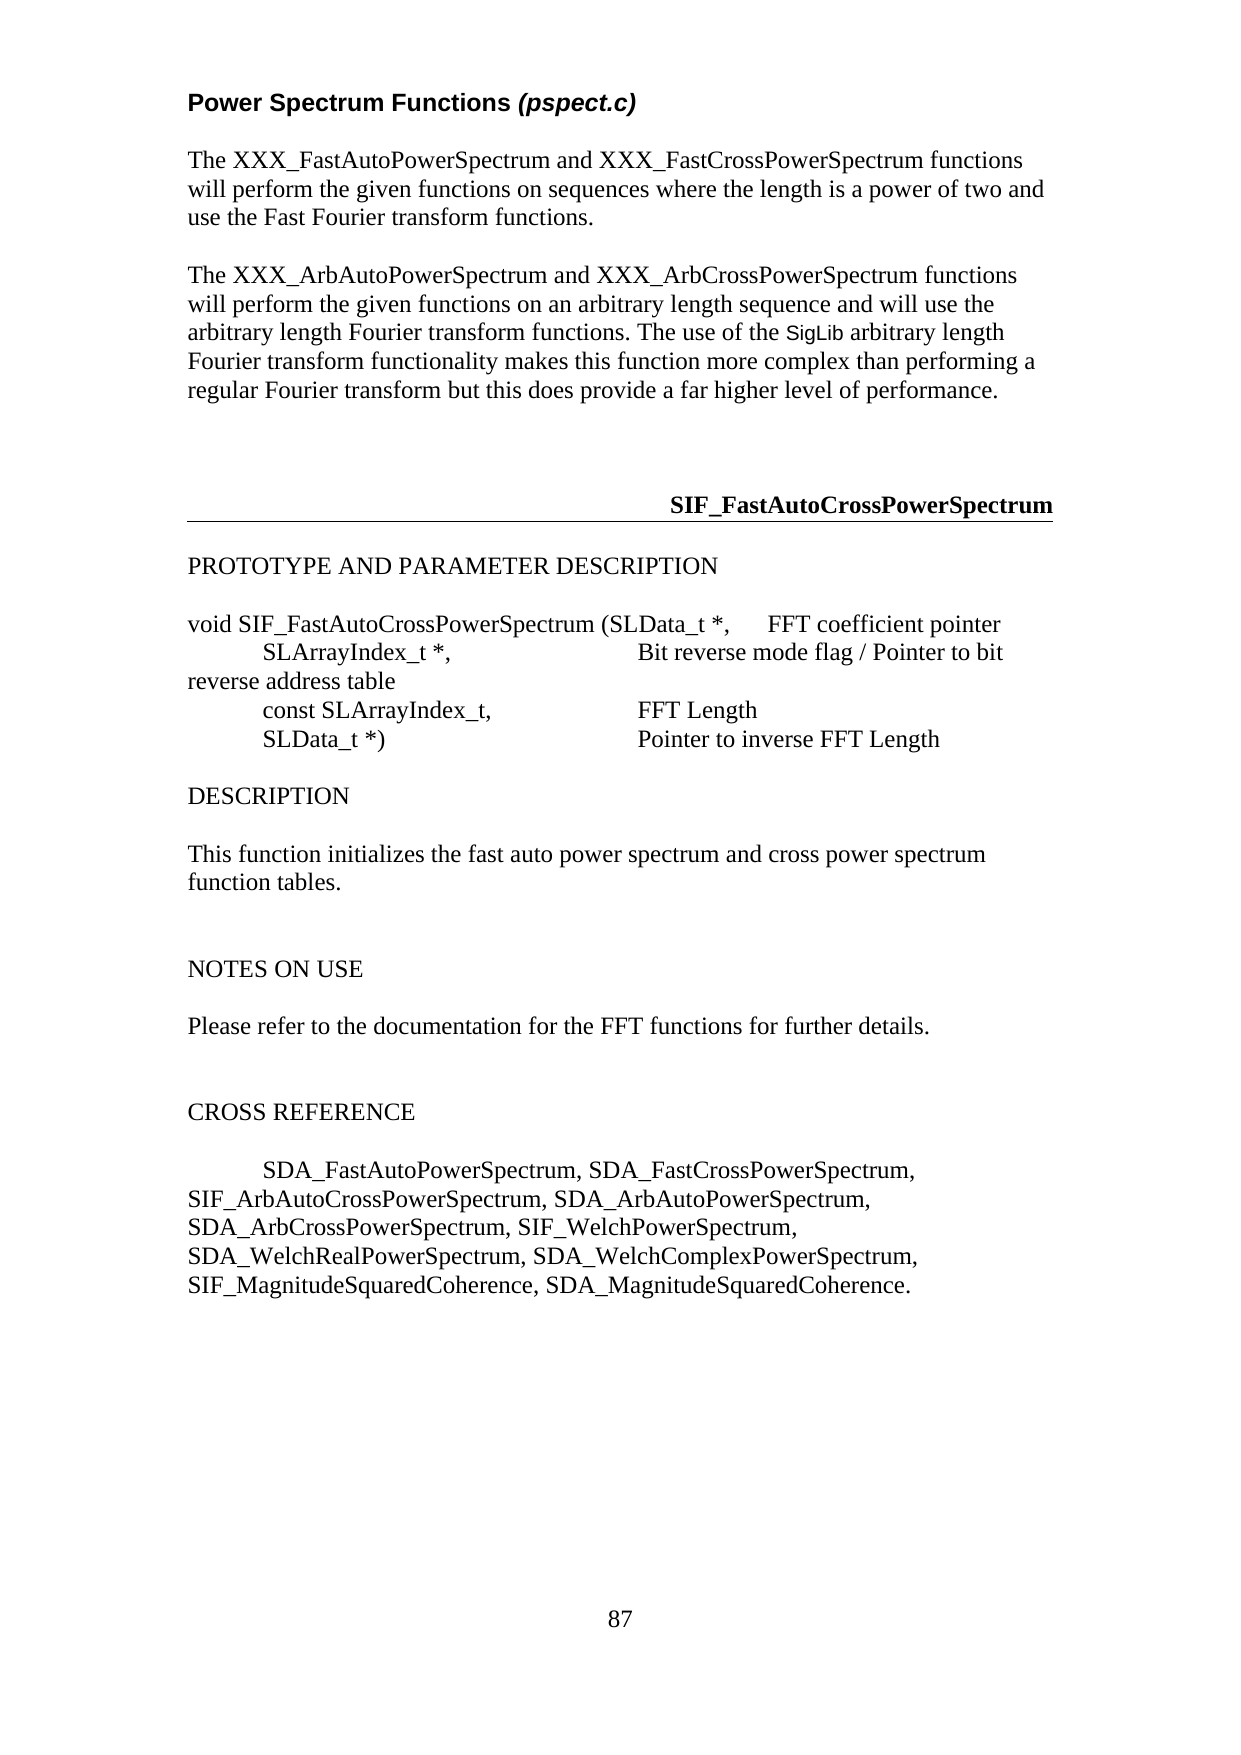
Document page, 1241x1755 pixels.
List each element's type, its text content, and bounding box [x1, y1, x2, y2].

subtitle SIF_FastAutoCrossPowerSpectrum [187, 490, 1053, 521]
text The XXX_FastAutoPowerSpectrum and XXX_FastCrossPowerSpectrum functions will perform the given functions on sequences where the length is a power of two and use the Fast Fourier transform functions. [187, 145, 1053, 231]
text SLData_t *) Pointer to inverse FFT Length [187, 724, 1053, 752]
text NOTES ON USE [187, 954, 1053, 982]
text SLArrayIndex_t *, Bit reverse mode flag / Pointer to bit reverse address table [187, 637, 1053, 695]
text void SIF_FastAutoCrossPowerSpectrum (SLData_t *, FFT coefficient pointer [187, 609, 1053, 637]
text Please refer to the documentation for the FFT functions for further details. [187, 1011, 1053, 1040]
text const SLArrayIndex_t, FFT Length [187, 695, 1053, 724]
text The XXX_ArbAutoPowerSpectrum and XXX_ArbCrossPowerSpectrum functions will perform the given functions on an arbitrary length sequence and will use the arbitrary length Fourier transform functions. The use of the SigLib arbitrary length Fourier transform functionality makes this function more complex than performing a regular Fourier transform but this does provide a far higher level of performance. [187, 260, 1053, 404]
text This function initializes the fast auto power spectrum and cross power spectrum function tables. [187, 839, 1053, 896]
text DESCRIPTION [187, 781, 1053, 810]
text SDA_FastAutoPowerSpectrum, SDA_FastCrossPowerSpectrum, SIF_ArbAutoCrossPowerSpectrum, SDA_ArbAutoPowerSpectrum, SDA_ArbCrossPowerSpectrum, SIF_WelchPowerSpectrum, SDA_WelchRealPowerSpectrum, SDA_WelchComplexPowerSpectrum, SIF_MagnitudeSquaredCoherence, SDA_MagnitudeSquaredCoherence. [187, 1155, 1053, 1299]
text CROSS REFERENCE [187, 1097, 1053, 1126]
text PROTOTYPE AND PARAMETER DESCRIPTION [187, 551, 1053, 580]
subtitle Power Spectrum Functions (pspect.c) [187, 87, 1053, 116]
